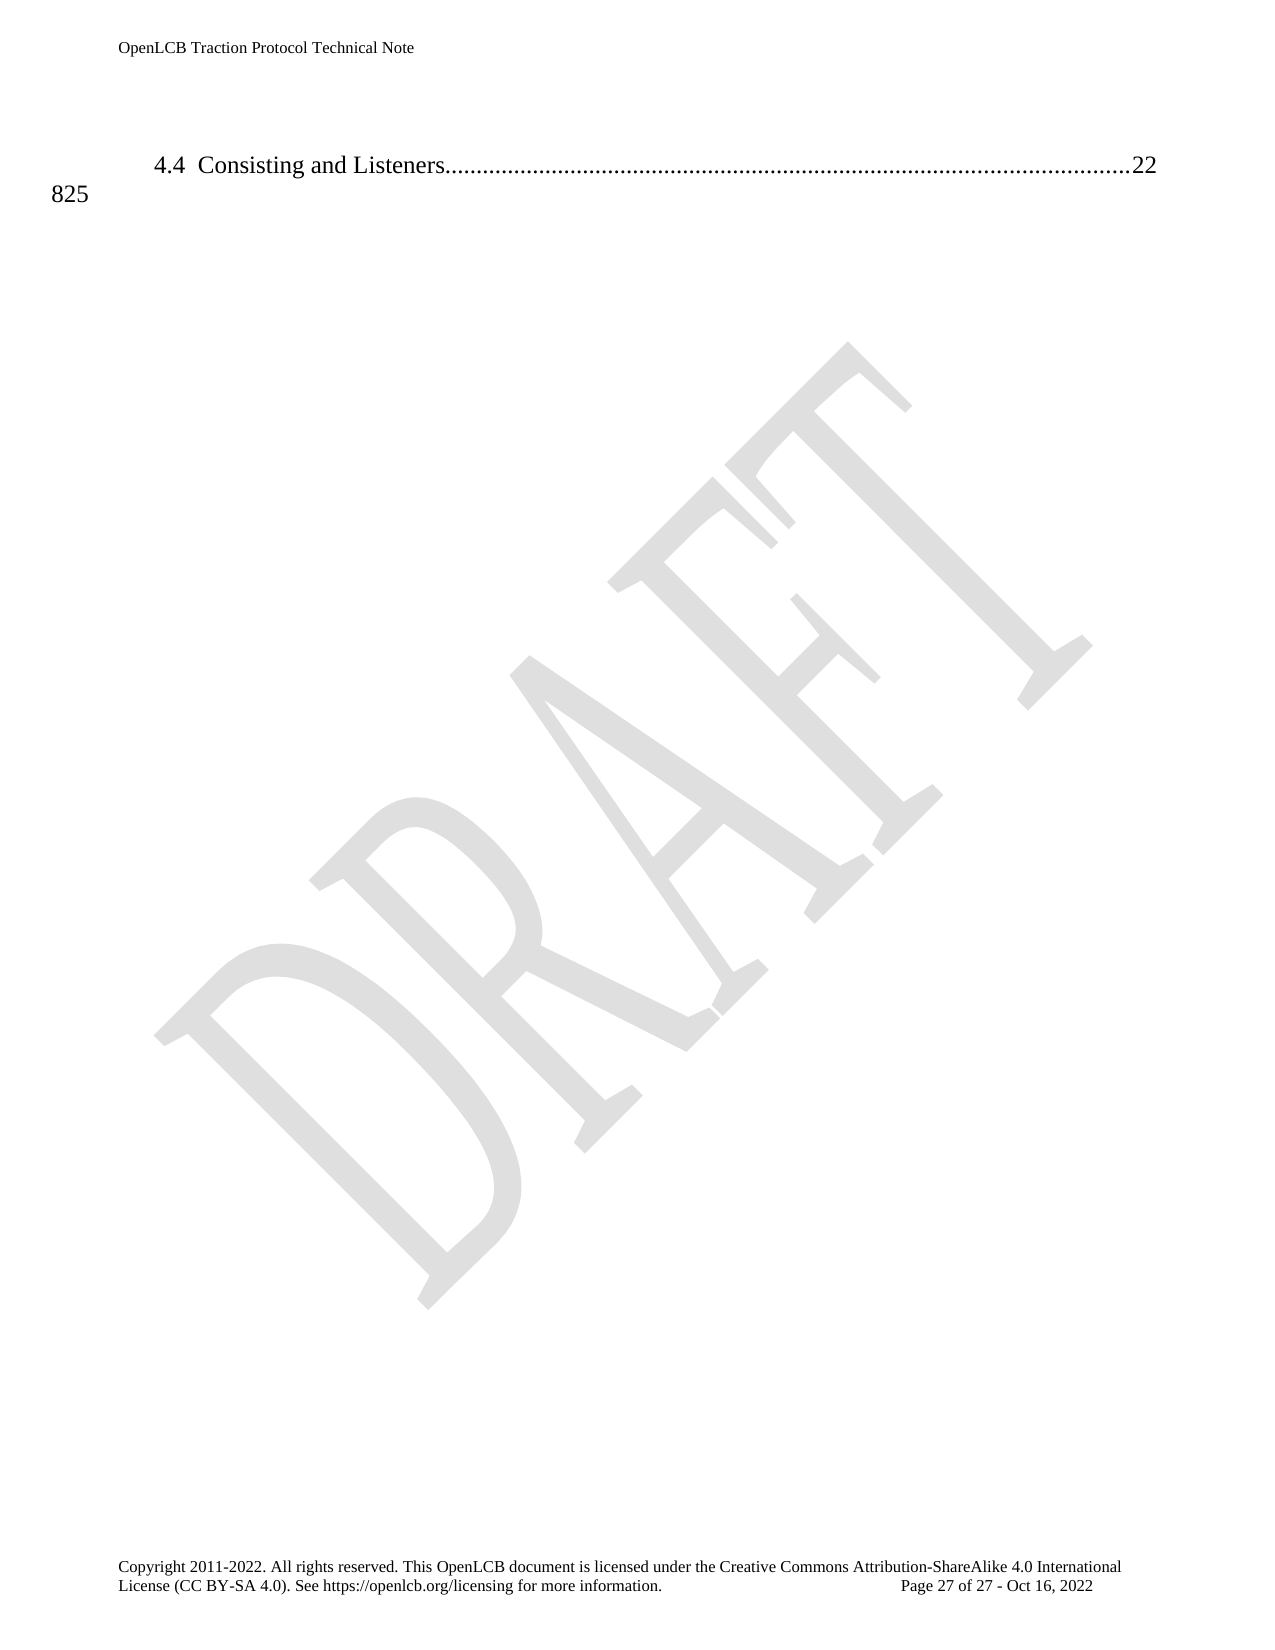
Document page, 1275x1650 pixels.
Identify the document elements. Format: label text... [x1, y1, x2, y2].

text 4.4 Consisting and Listeners 22 [148, 150, 1157, 179]
